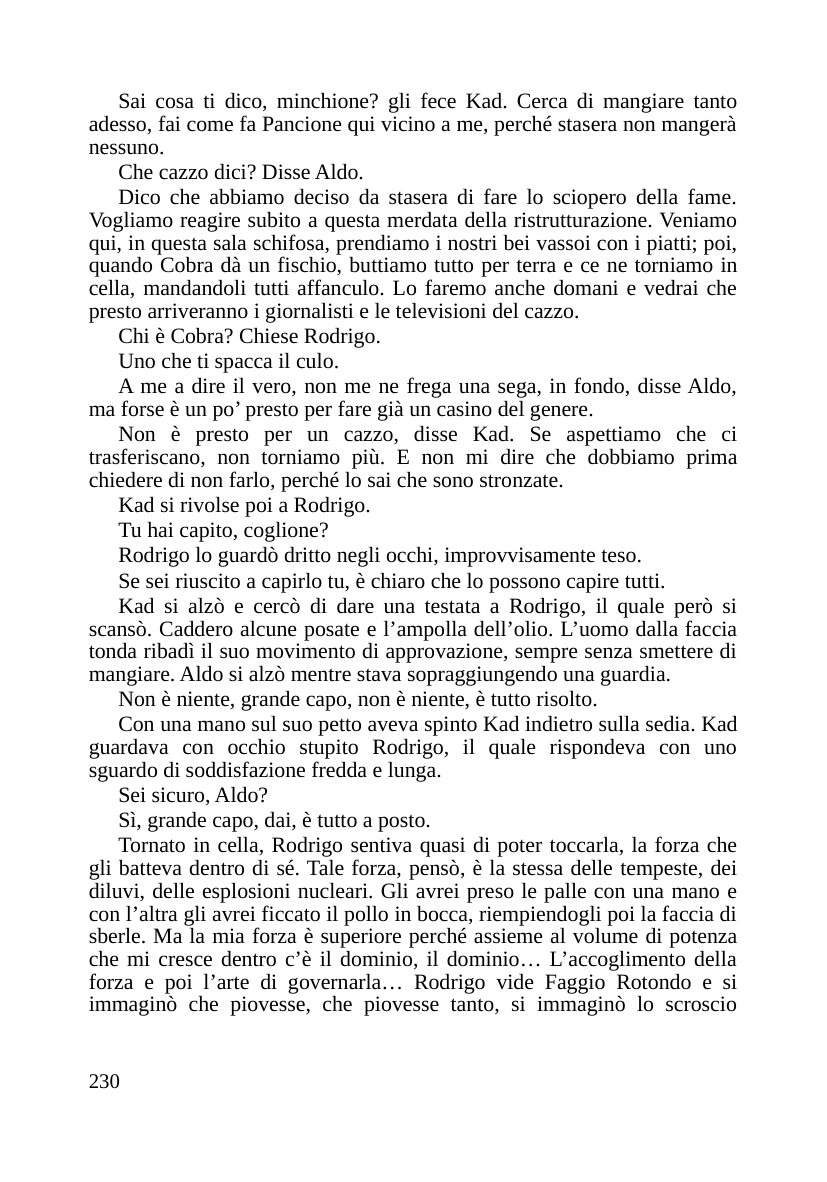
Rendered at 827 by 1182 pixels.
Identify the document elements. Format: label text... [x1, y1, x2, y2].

text Se sei riuscito a capirlo tu, è chiaro che lo possono capire tutti. [88, 568, 738, 593]
text Kad si alzò e cercò di dare una testata a Rodrigo, il quale però si scansò. Caddero alcune posate e l’ampolla dell’olio. L’uomo dalla faccia tonda ribadì il suo movimento di approvazione, sempre senza smettere di mangiare. Aldo si alzò mentre stava sopraggiungendo una guardia. [88, 593, 738, 686]
text Dico che abbiamo deciso da stasera di fare lo sciopero della fame. Vogliamo reagire subito a questa merdata della ristrutturazione. Veniamo qui, in questa sala schifosa, prendiamo i nostri bei vassoi con i piatti; poi, quando Cobra dà un fischio, buttiamo tutto per terra e ce ne torniamo in cella, mandandoli tutti affanculo. Lo faremo anche domani e vedrai che presto arriveranno i giornalisti e le televisioni del cazzo. [88, 184, 738, 323]
text Chi è Cobra? Chiese Rodrigo. [88, 323, 738, 348]
text Sei sicuro, Aldo? [88, 782, 738, 807]
text Rodrigo lo guardò dritto negli occhi, improvvisamente teso. [88, 542, 738, 568]
text Che cazzo dici? Disse Aldo. [88, 159, 738, 184]
text A me a dire il vero, non me ne frega una sega, in fondo, disse Aldo, ma forse è un po’ presto per fare già un casino del genere. [88, 373, 738, 421]
text Kad si rivolse poi a Rodrigo. [88, 492, 738, 517]
text Tornato in cella, Rodrigo sentiva quasi di poter toccarla, la forza che gli batteva dentro di sé. Tale forza, pensò, è la stessa delle tempeste, dei diluvi, delle esplosioni nucleari. Gli avrei preso le palle con una mano e con l’altra gli avrei ficcato il pollo in bocca, riempiendogli poi la faccia di sberle. Ma la mia forza è superiore perché assieme al volume di potenza che mi cresce dentro c’è il dominio, il dominio… L’accoglimento della forza e poi l’arte di governarla… Rodrigo vide Faggio Rotondo e si immaginò che piovesse, che piovesse tanto, si immaginò lo scroscio [88, 832, 738, 1017]
text Sì, grande capo, dai, è tutto a posto. [88, 807, 738, 832]
text Non è niente, grande capo, non è niente, è tutto risolto. [88, 686, 738, 711]
text Con una mano sul suo petto aveva spinto Kad indietro sulla sedia. Kad guardava con occhio stupito Rodrigo, il quale rispondeva con uno sguardo di soddisfazione fredda e lunga. [88, 711, 738, 782]
text Tu hai capito, coglione? [88, 517, 738, 542]
text Sai cosa ti dico, minchione? gli fece Kad. Cerca di mangiare tanto adesso, fai come fa Pancione qui vicino a me, perché stasera non mangerà nessuno. [88, 88, 738, 159]
text Uno che ti spacca il culo. [88, 348, 738, 373]
text Non è presto per un cazzo, disse Kad. Se aspettiamo che ci trasferiscano, non torniamo più. E non mi dire che dobbiamo prima chiedere di non farlo, perché lo sai che sono stronzate. [88, 421, 738, 492]
